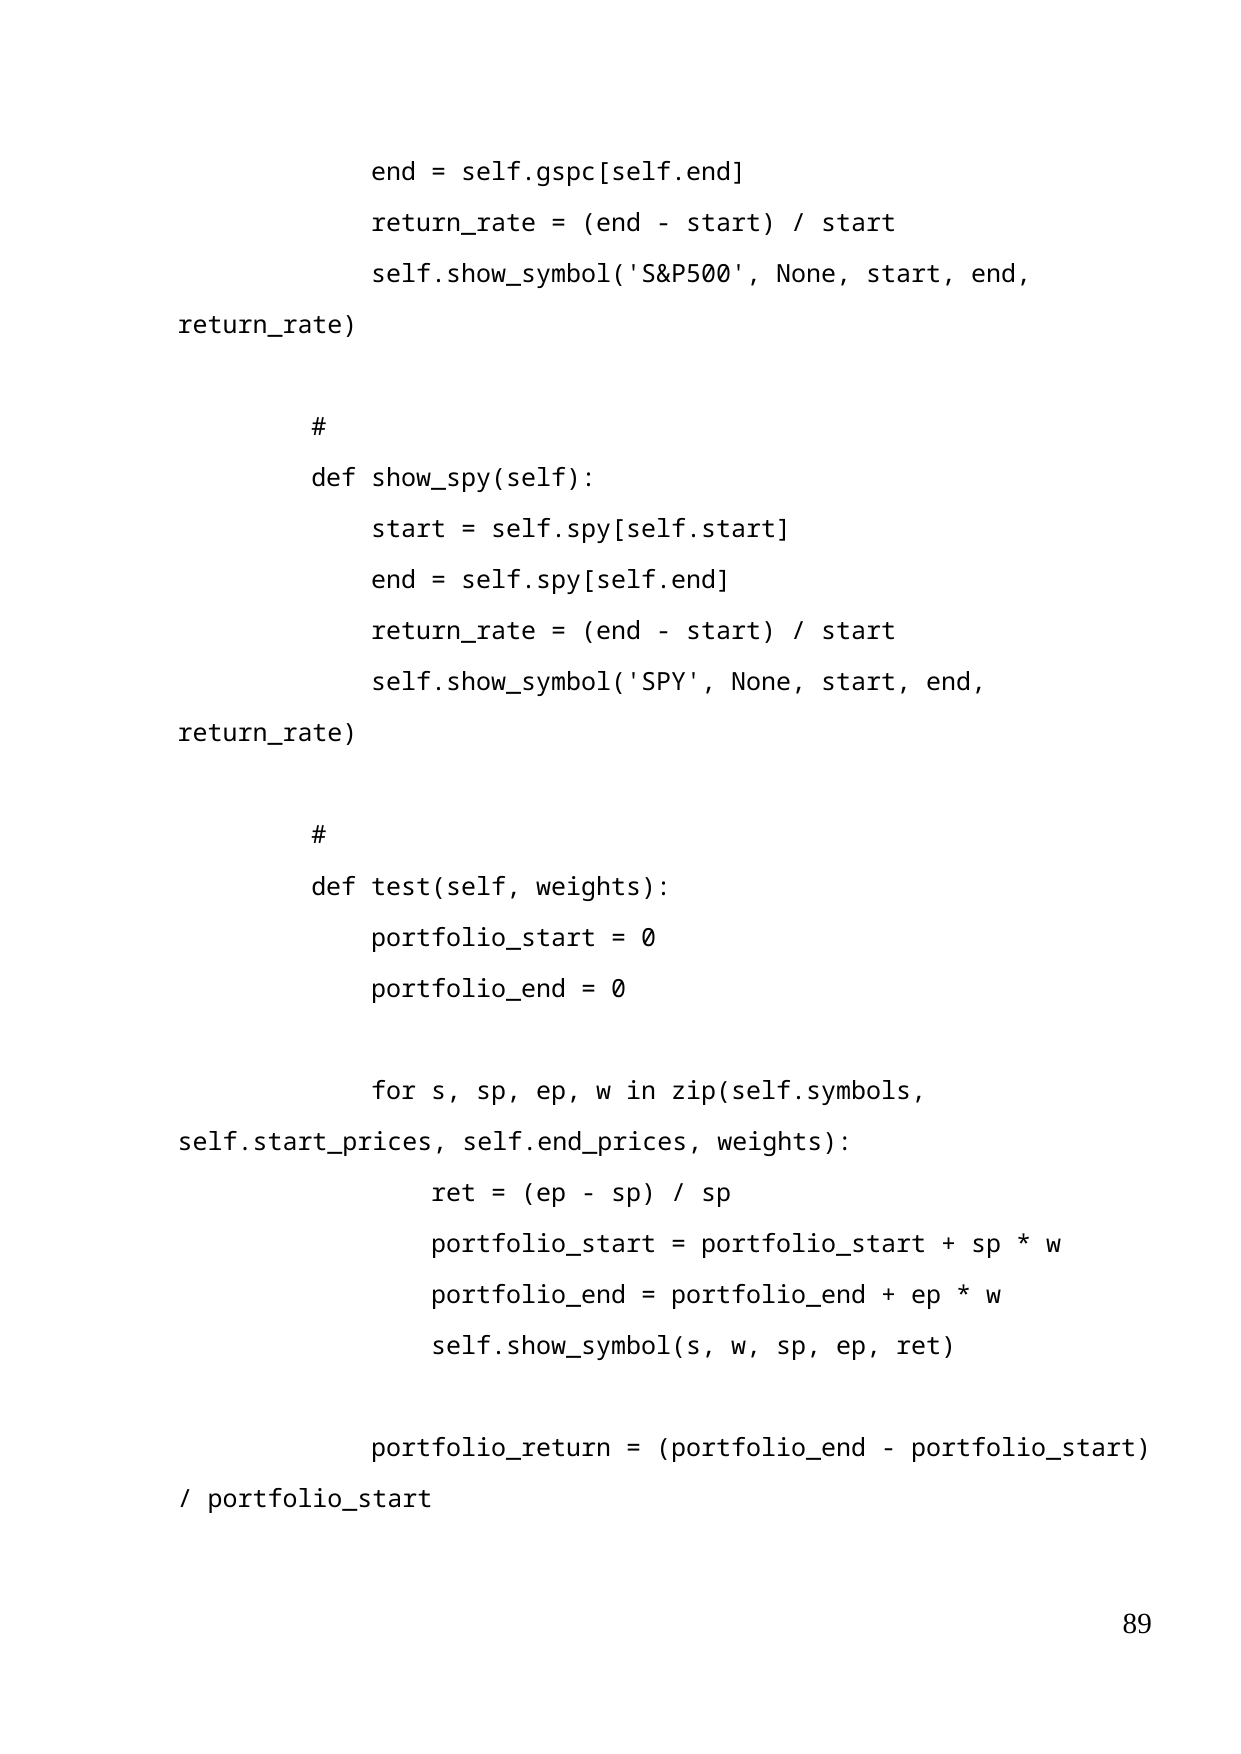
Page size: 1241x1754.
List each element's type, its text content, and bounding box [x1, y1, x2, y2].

text def show_spy(self): [177, 460, 1152, 494]
text start = self.spy[self.start] [177, 511, 1152, 545]
text portfolio_end = 0 [177, 970, 1152, 1004]
text # [177, 409, 1152, 443]
text portfolio_start = portfolio_start + sp * w [177, 1225, 1152, 1259]
text for s, sp, ep, w in zip(self.symbols, self.start_prices, self.end_prices, weights): [177, 1072, 1152, 1157]
text portfolio_end = portfolio_end + ep * w [177, 1276, 1152, 1311]
text portfolio_return = (portfolio_end - portfolio_start) / portfolio_start [177, 1429, 1152, 1515]
text def test(self, weights): [177, 868, 1152, 902]
text self.show_symbol('SPY', None, start, end, return_rate) [177, 664, 1152, 749]
text self.show_symbol('S&P500', None, start, end, return_rate) [177, 256, 1152, 341]
text portfolio_start = 0 [177, 919, 1152, 953]
text self.show_symbol(s, w, sp, ep, ret) [177, 1327, 1152, 1362]
text return_rate = (end - start) / start [177, 204, 1152, 239]
text # [177, 817, 1152, 851]
text end = self.spy[self.end] [177, 562, 1152, 596]
text ret = (ep - sp) / sp [177, 1174, 1152, 1208]
text end = self.gspc[self.end] [177, 153, 1152, 188]
text return_rate = (end - start) / start [177, 613, 1152, 647]
